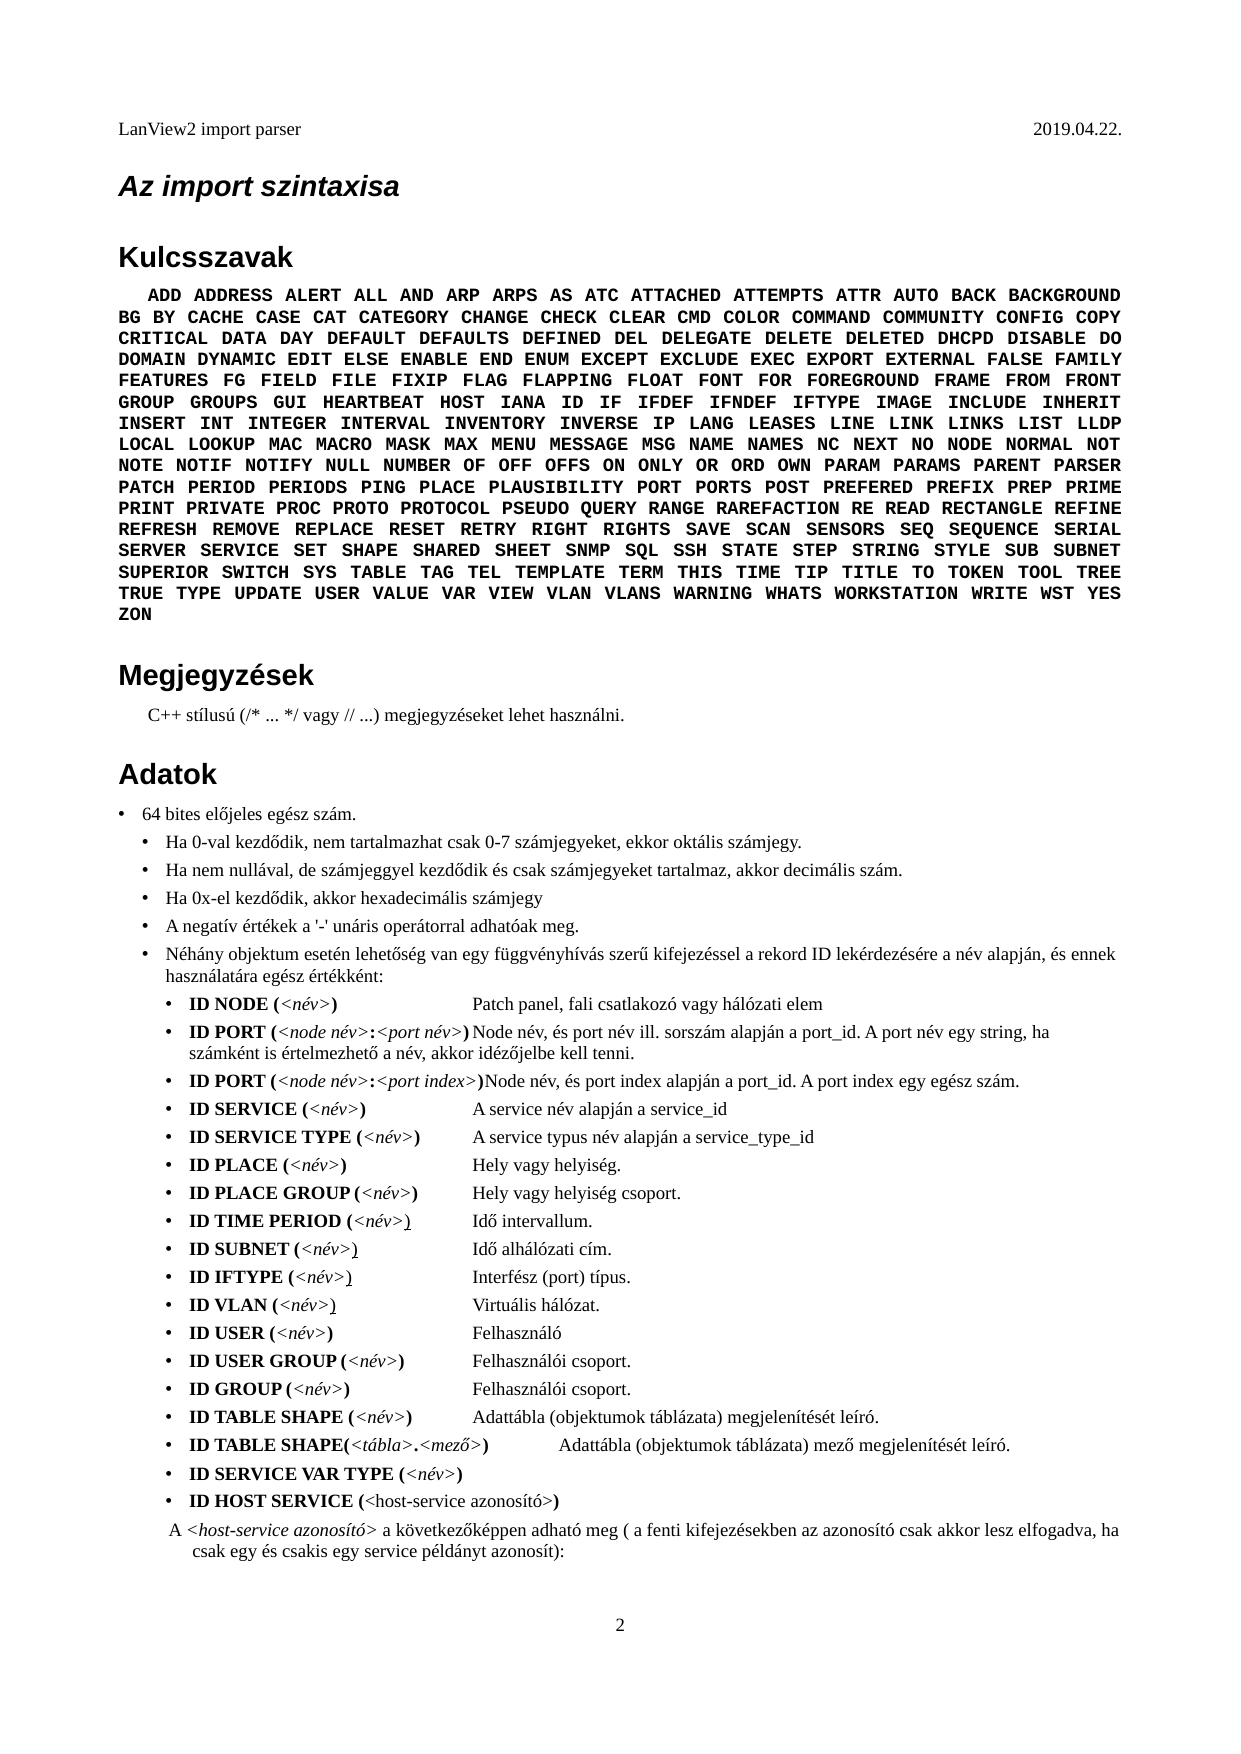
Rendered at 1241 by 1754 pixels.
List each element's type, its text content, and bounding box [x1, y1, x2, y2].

list ID IFTYPE (<név>) Interfész (port) típus. [165, 1266, 1122, 1288]
list ID NODE (<név>) Patch panel, fali csatlakozó vagy hálózati elem [165, 992, 1122, 1014]
list ID USER GROUP (<név>) Felhasználói csoport. [165, 1350, 1122, 1372]
list Ha 0x-el kezdődik, akkor hexadecimális számjegy [142, 887, 1122, 908]
list ID PORT (<node név>:<port index>) Node név, és port index alapján a port_id. A port index egy egész szám. [165, 1070, 1122, 1092]
list ID TIME PERIOD (<név>) Idő intervallum. [165, 1210, 1122, 1232]
list 64 bites előjeles egész szám. [118, 803, 1122, 824]
text A <host-service azonosító> a következőképpen adható meg ( a fenti kifejezésekben az azonosító csak akkor lesz elfogadva, ha csak egy és csakis egy service példányt azonosít): [168, 1518, 1122, 1562]
text ADD ADDRESS ALERT ALL AND ARP ARPS AS ATC ATTACHED ATTEMPTS ATTR AUTO BACK BACKGROUND BG BY CACHE CASE CAT CATEGORY CHANGE CHECK CLEAR CMD COLOR COMMAND COMMUNITY CONFIG COPY CRITICAL DATA DAY DEFAULT DEFAULTS DEFINED DEL DELEGATE DELETE DELETED DHCPD DISABLE DO DOMAIN DYNAMIC EDIT ELSE ENABLE END ENUM EXCEPT EXCLUDE EXEC EXPORT EXTERNAL FALSE FAMILY FEATURES FG FIELD FILE FIXIP FLAG FLAPPING FLOAT FONT FOR FOREGROUND FRAME FROM FRONT GROUP GROUPS GUI HEARTBEAT HOST IANA ID IF IFDEF IFNDEF IFTYPE IMAGE INCLUDE INHERIT INSERT INT INTEGER INTERVAL INVENTORY INVERSE IP LANG LEASES LINE LINK LINKS LIST LLDP LOCAL LOOKUP MAC MACRO MASK MAX MENU MESSAGE MSG NAME NAMES NC NEXT NO NODE NORMAL NOT NOTE NOTIF NOTIFY NULL NUMBER OF OFF OFFS ON ONLY OR ORD OWN PARAM PARAMS PARENT PARSER PATCH PERIOD PERIODS PING PLACE PLAUSIBILITY PORT PORTS POST PREFERED PREFIX PREP PRIME PRINT PRIVATE PROC PROTO PROTOCOL PSEUDO QUERY RANGE RAREFACTION RE READ RECTANGLE REFINE REFRESH REMOVE REPLACE RESET RETRY RIGHT RIGHTS SAVE SCAN SENSORS SEQ SEQUENCE SERIAL SERVER SERVICE SET SHAPE SHARED SHEET SNMP SQL SSH STATE STEP STRING STYLE SUB SUBNET SUPERIOR SWITCH SYS TABLE TAG TEL TEMPLATE TERM THIS TIME TIP TITLE TO TOKEN TOOL TREE TRUE TYPE UPDATE USER VALUE VAR VIEW VLAN VLANS WARNING WHATS WORKSTATION WRITE WST YES ZON [118, 286, 1122, 626]
subtitle Az import szintaxisa [118, 169, 1122, 203]
list ID SERVICE VAR TYPE (<név>) [165, 1462, 1122, 1484]
subtitle Megjegyzések [118, 658, 1122, 691]
list ID SUBNET (<név>) Idő alhálózati cím. [165, 1238, 1122, 1260]
list ID SERVICE TYPE (<név>) A service typus név alapján a service_type_id [165, 1126, 1122, 1148]
list Ha nem nullával, de számjeggyel kezdődik és csak számjegyeket tartalmaz, akkor decimális szám. [142, 859, 1122, 880]
text C++ stílusú (/* ... */ vagy // ...) megjegyzéseket lehet használni. [118, 704, 1122, 725]
subtitle Kulcsszavak [118, 240, 1122, 274]
list A negatív értékek a '-' unáris operátorral adhatóak meg. [142, 915, 1122, 936]
list ID PLACE (<név>) Hely vagy helyiség. [165, 1154, 1122, 1176]
list Ha 0-val kezdődik, nem tartalmazhat csak 0-7 számjegyeket, ekkor oktális számjegy. [142, 831, 1122, 852]
list ID VLAN (<név>) Virtuális hálózat. [165, 1294, 1122, 1316]
list ID USER (<név>) Felhasználó [165, 1322, 1122, 1344]
list ID PLACE GROUP (<név>) Hely vagy helyiség csoport. [165, 1182, 1122, 1204]
list ID SERVICE (<név>) A service név alapján a service_id [165, 1098, 1122, 1120]
list ID GROUP (<név>) Felhasználói csoport. [165, 1378, 1122, 1400]
list ID TABLE SHAPE (<név>) Adattábla (objektumok táblázata) megjelenítését leíró. [165, 1406, 1122, 1428]
list ID TABLE SHAPE(<tábla>.<mező>) Adattábla (objektumok táblázata) mező megjelenítését leíró. [165, 1434, 1122, 1456]
list Néhány objektum esetén lehetőség van egy függvényhívás szerű kifejezéssel a rekord ID lekérdezésére a név alapján, és ennek használatára egész értékként: [142, 943, 1122, 986]
subtitle Adatok [118, 757, 1122, 790]
list ID HOST SERVICE (<host-service azonosító>) [165, 1490, 1122, 1512]
list ID PORT (<node név>:<port név>) Node név, és port név ill. sorszám alapján a port_id. A port név egy string, ha számként is értelmezhető a név, akkor idézőjelbe kell tenni. [165, 1021, 1122, 1064]
